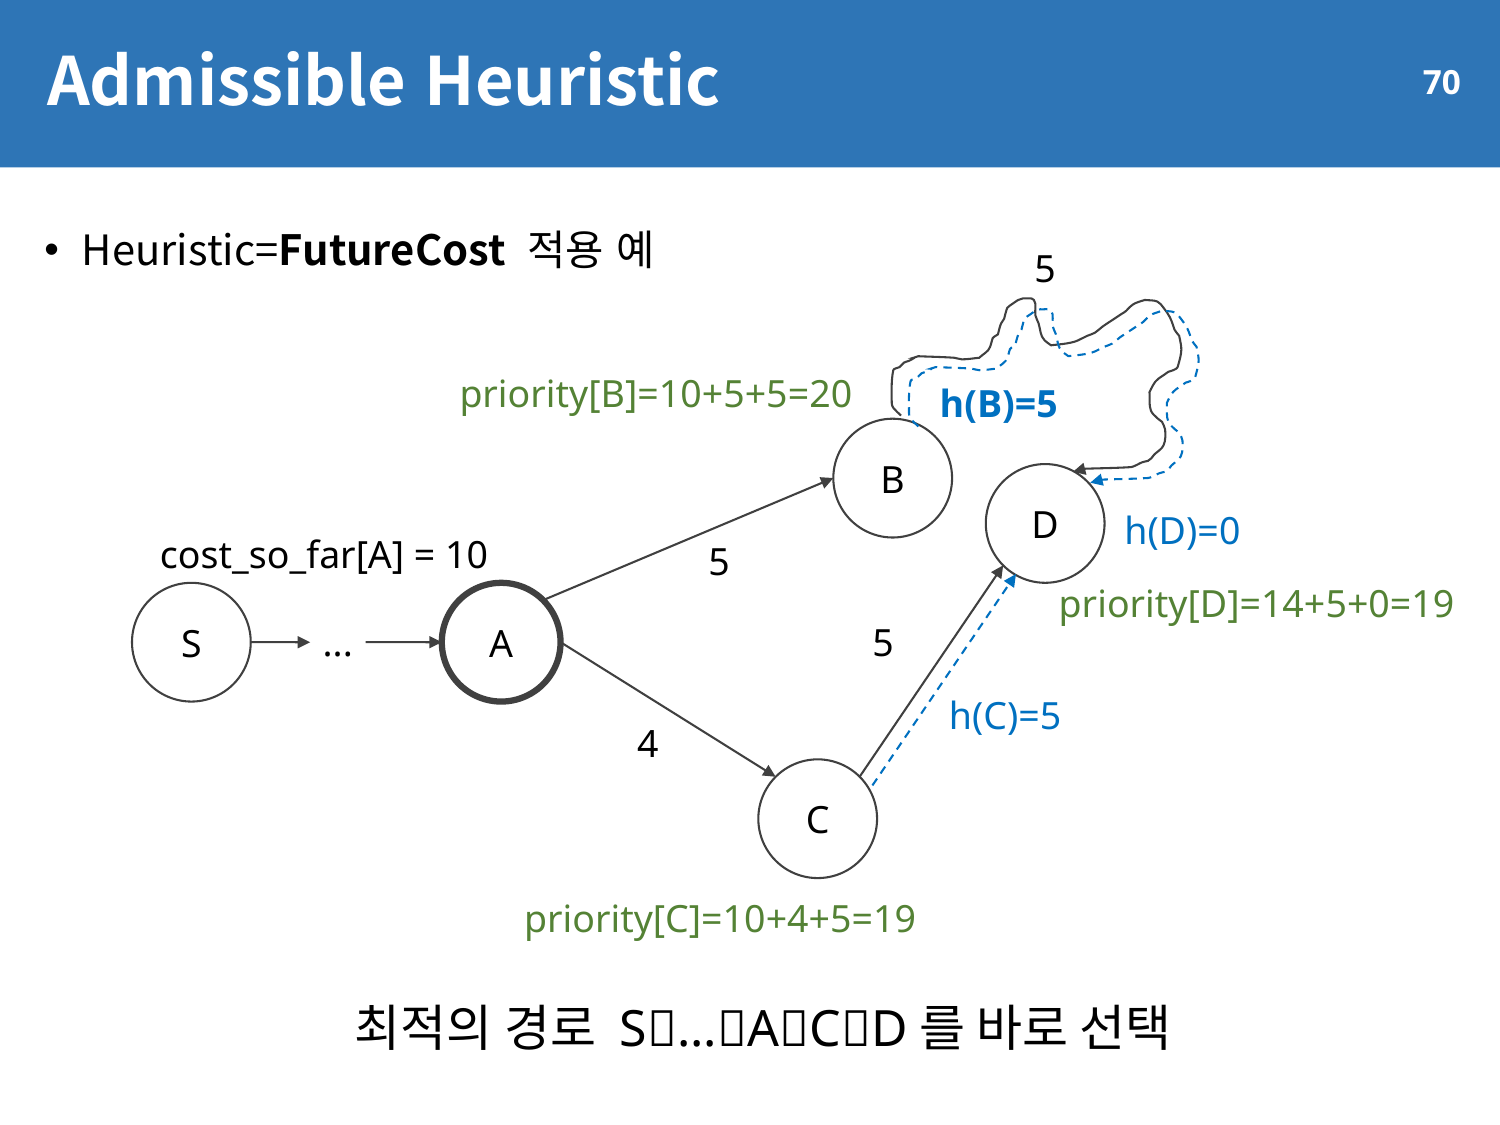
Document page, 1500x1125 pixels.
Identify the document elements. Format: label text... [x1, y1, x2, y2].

text_box B [833, 418, 953, 538]
text_box A [441, 582, 561, 702]
text_box 최적의 경로 S...ACD를 바로 선택 [340, 989, 1187, 1065]
text_box priority[B]=10+5+5=20 [444, 362, 868, 423]
text_box ... [307, 611, 368, 672]
text_box priority[C]=10+4+5=19 [509, 887, 932, 948]
text_box h(D)=0 [1109, 499, 1256, 560]
list Heuristic=FutureCost 적용 예 [29, 206, 1474, 1100]
text_box D [985, 464, 1105, 583]
text_box 5 [693, 530, 745, 591]
text_box 4 [622, 712, 674, 773]
text_box priority[D]=14+5+0=19 [1044, 572, 1470, 633]
title Admissible Heuristic [32, 20, 1476, 148]
slide_number [1273, 53, 1476, 114]
text_box C [758, 759, 878, 879]
text_box 5 [857, 611, 909, 672]
text_box cost_so_far[A] = 10 [145, 523, 504, 584]
text_box S [131, 582, 251, 702]
text_box h(B)=5 [924, 372, 1074, 433]
text_box 5 [1019, 237, 1071, 298]
text_box h(C)=5 [934, 684, 1077, 745]
